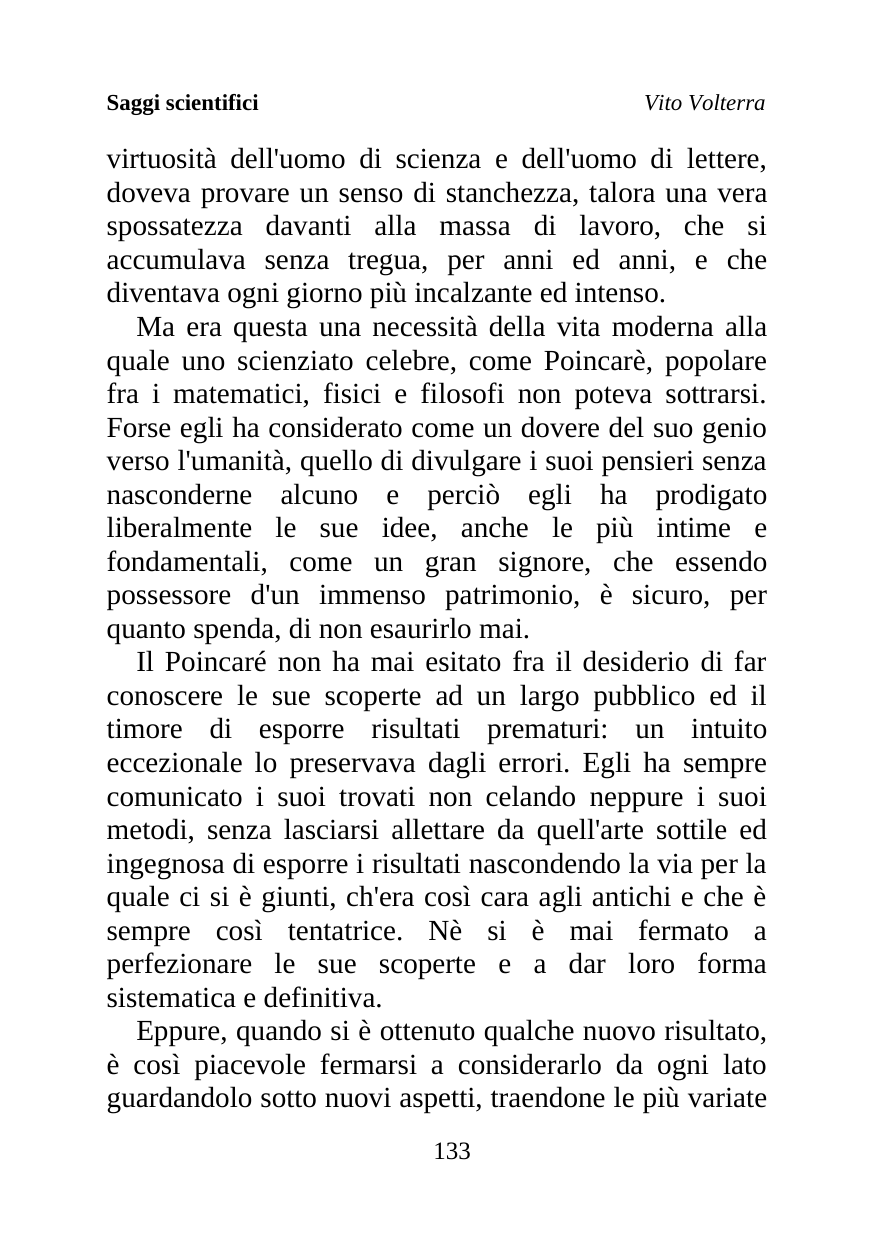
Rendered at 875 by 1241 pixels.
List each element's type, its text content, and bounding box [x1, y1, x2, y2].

text Ma era questa una necessità della vita moderna alla quale uno scienziato celebre, come Poincarè, popolare fra i matematici, fisici e filosofi non poteva sottrarsi. Forse egli ha considerato come un dovere del suo genio verso l'umanità, quello di divulgare i suoi pensieri senza nasconderne alcuno e perciò egli ha prodigato liberalmente le sue idee, anche le più intime e fondamentali, come un gran signore, che essendo possessore d'un immenso patrimonio, è sicuro, per quanto spenda, di non esaurirlo mai. [106, 309, 768, 644]
text virtuosità dell'uomo di scienza e dell'uomo di lettere, doveva provare un senso di stanchezza, talora una vera spossatezza davanti alla massa di lavoro, che si accumulava senza tregua, per anni ed anni, e che diventava ogni giorno più incalzante ed intenso. [106, 141, 768, 309]
text Il Poincaré non ha mai esitato fra il desiderio di far conoscere le sue scoperte ad un largo pubblico ed il timore di esporre risultati prematuri: un intuito eccezionale lo preservava dagli errori. Egli ha sempre comunicato i suoi trovati non celando neppure i suoi metodi, senza lasciarsi allettare da quell'arte sottile ed ingegnosa di esporre i risultati nascondendo la via per la quale ci si è giunti, ch'era così cara agli antichi e che è sempre così tentatrice. Nè si è mai fermato a perfezionare le sue scoperte e a dar loro forma sistematica e definitiva. [106, 644, 768, 1013]
text Eppure, quando si è ottenuto qualche nuovo risultato, è così piacevole fermarsi a considerarlo da ogni lato guardandolo sotto nuovi aspetti, traendone le più variate [106, 1013, 768, 1114]
